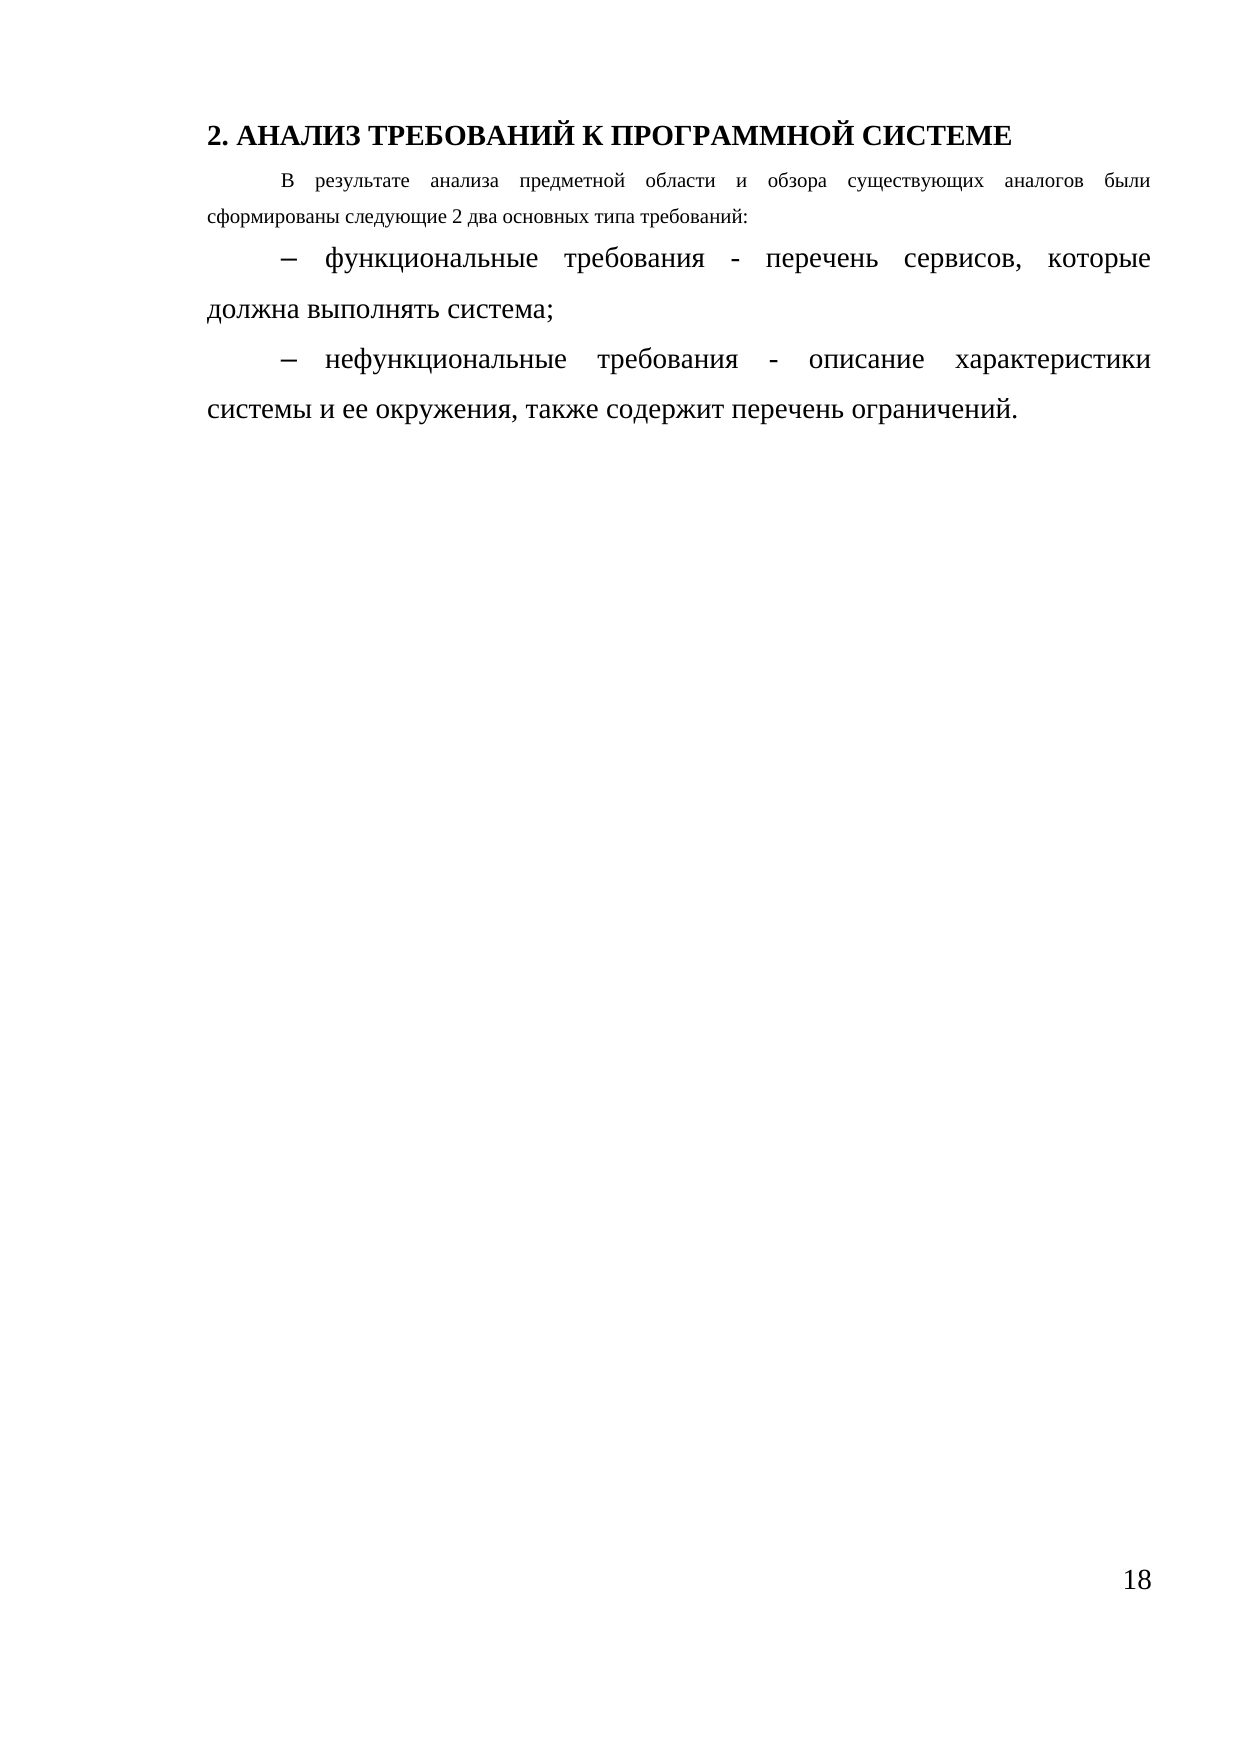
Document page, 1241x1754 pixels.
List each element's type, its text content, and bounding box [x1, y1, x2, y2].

text 2. Анализ требований к программной системе [207, 118, 1152, 152]
text В результате анализа предметной области и обзора существующих аналогов были сформированы следующие 2 два основных типа требований: [207, 168, 1152, 228]
list нефункциональные требования - описание характеристики системы и ее окружения, также содержит перечень ограничений. [207, 341, 1152, 425]
list функциональные требования - перечень сервисов, которые должна выполнять система; [207, 241, 1152, 324]
